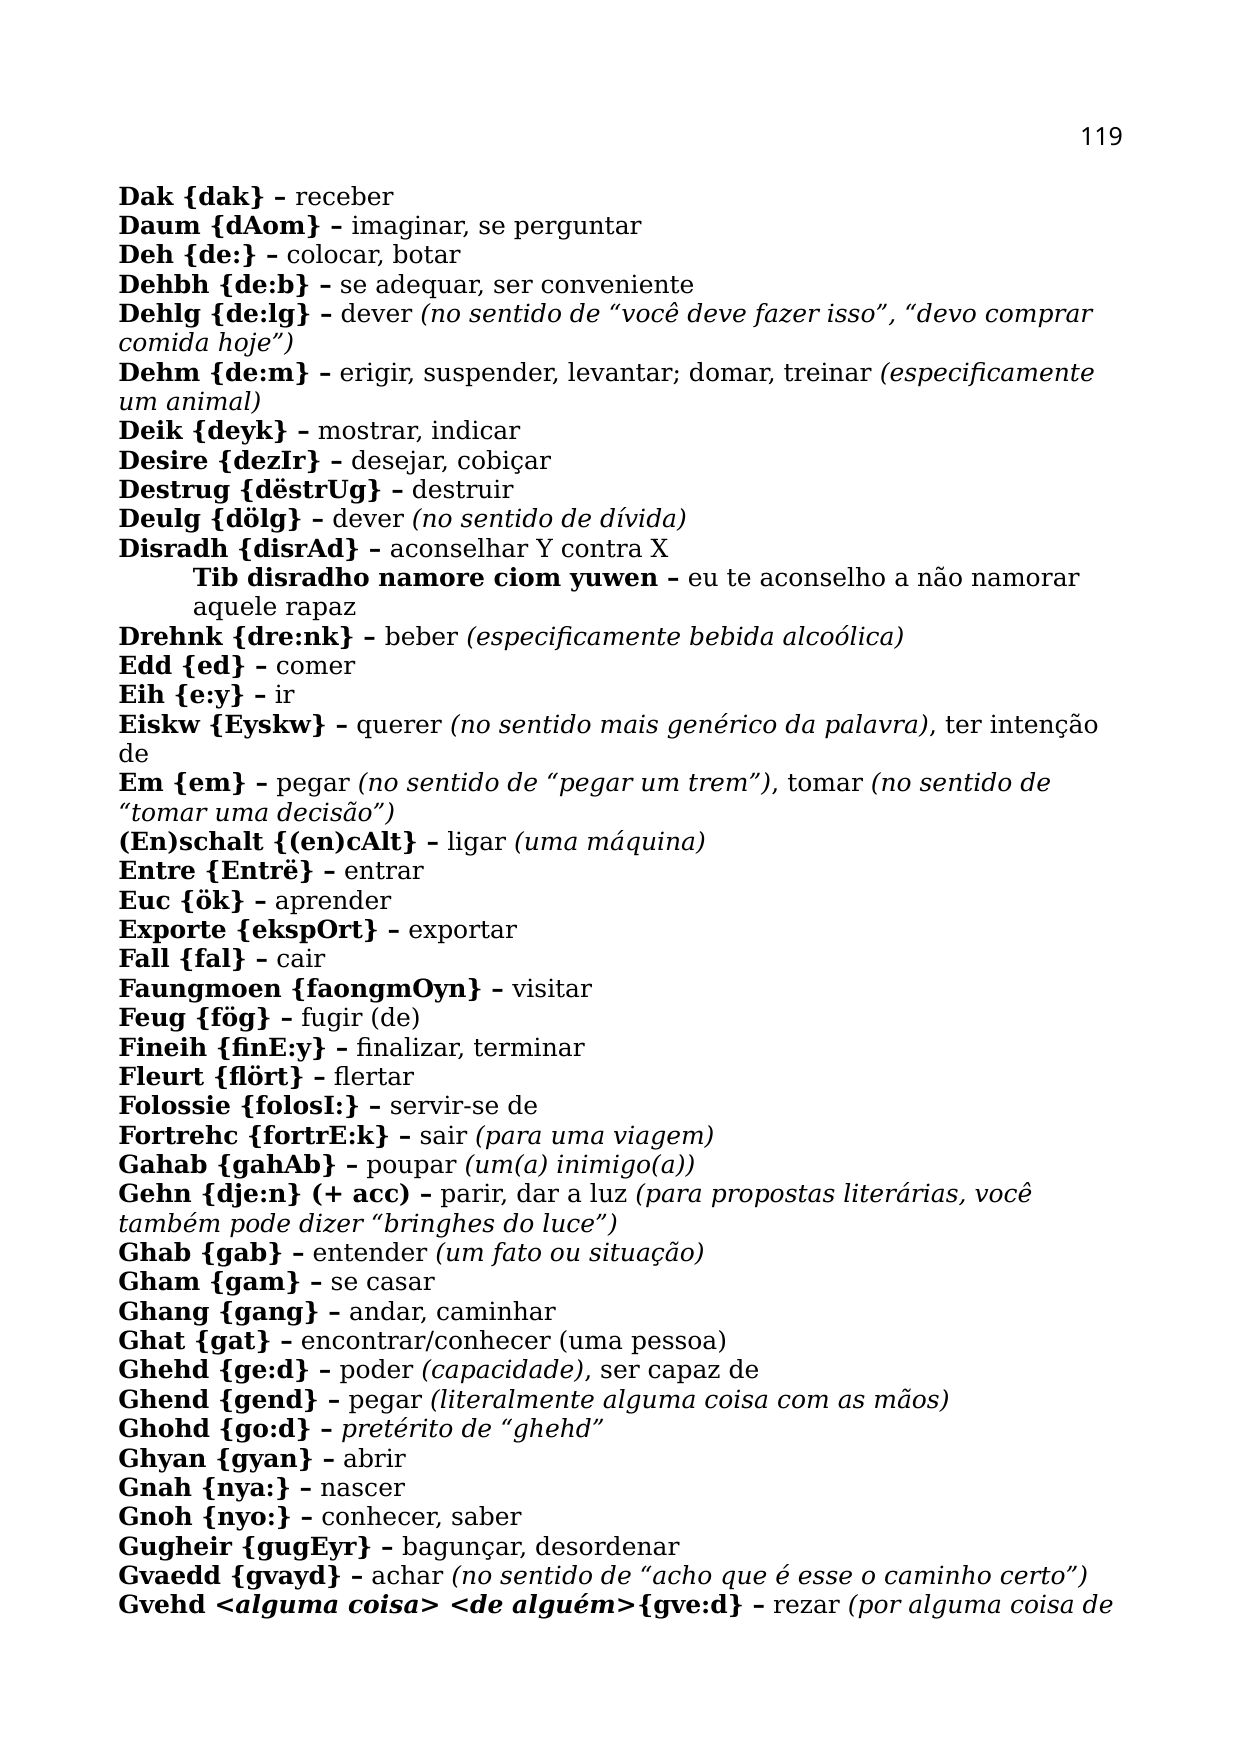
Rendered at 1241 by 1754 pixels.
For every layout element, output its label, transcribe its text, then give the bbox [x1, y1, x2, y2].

text Faungmoen {faongmOyn} – visitar [118, 974, 1123, 1003]
text Ghat {gat} – encontrar/conhecer (uma pessoa) [118, 1326, 1123, 1355]
text Edd {ed} – comer [118, 651, 1123, 680]
text Ghehd {ge:d} – poder (capacidade), ser capaz de [118, 1355, 1123, 1385]
text Daum {dAom} – imaginar, se perguntar [118, 211, 1123, 240]
text Em {em} – pegar (no sentido de “pegar um trem”), tomar (no sentido de “tomar uma decisão”) [118, 768, 1123, 827]
text Gvehd <alguma coisa> <de alguém>{gve:d} – rezar (por alguma coisa de [118, 1590, 1123, 1620]
text Gham {gam} – se casar [118, 1267, 1123, 1297]
text Ghang {gang} – andar, caminhar [118, 1297, 1123, 1326]
text Gugheir {gugEyr} – bagunçar, desordenar [118, 1532, 1123, 1561]
text (En)schalt {(en)cAlt} – ligar (uma máquina) [118, 827, 1123, 856]
text Gehn {dje:n} (+ acc) – parir, dar a luz (para propostas literárias, você também pode dizer “bringhes do luce”) [118, 1179, 1123, 1238]
text Euc {ök} – aprender [118, 886, 1123, 915]
text Ghyan {gyan} – abrir [118, 1443, 1123, 1473]
text Gnoh {nyo:} – conhecer, saber [118, 1502, 1123, 1532]
text Drehnk {dre:nk} – beber (especificamente bebida alcoólica) [118, 622, 1123, 651]
text Desire {dezIr} – desejar, cobiçar [118, 446, 1123, 475]
text Gahab {gahAb} – poupar (um(a) inimigo(a)) [118, 1150, 1123, 1179]
text Exporte {ekspOrt} – exportar [118, 915, 1123, 944]
text Dak {dak} – receber [118, 182, 1123, 211]
text Destrug {dëstrUg} – destruir [118, 475, 1123, 504]
text Ghohd {go:d} – pretérito de “ghehd” [118, 1414, 1123, 1443]
text Fleurt {flört} – flertar [118, 1062, 1123, 1091]
text Fall {fal} – cair [118, 944, 1123, 974]
text Deh {de:} – colocar, botar [118, 240, 1123, 270]
text Feug {fög} – fugir (de) [118, 1003, 1123, 1032]
text Deulg {dölg} – dever (no sentido de dívida) [118, 504, 1123, 534]
text Deik {deyk} – mostrar, indicar [118, 416, 1123, 446]
text Fortrehc {fortrE:k} – sair (para uma viagem) [118, 1121, 1123, 1150]
text Dehlg {de:lg} – dever (no sentido de “você deve fazer isso”, “devo comprar comida hoje”) [118, 299, 1123, 358]
text Disradh {disrAd} – aconselhar Y contra X [118, 534, 1123, 563]
text Ghab {gab} – entender (um fato ou situação) [118, 1238, 1123, 1267]
text Gnah {nya:} – nascer [118, 1473, 1123, 1502]
text Gvaedd {gvayd} – achar (no sentido de “acho que é esse o caminho certo”) [118, 1561, 1123, 1590]
text Dehm {de:m} – erigir, suspender, levantar; domar, treinar (especificamente um animal) [118, 358, 1123, 416]
text Dehbh {de:b} – se adequar, ser conveniente [118, 270, 1123, 299]
text Folossie {folosI:} – servir-se de [118, 1091, 1123, 1121]
text Fineih {finE:y} – finalizar, terminar [118, 1032, 1123, 1062]
text Eih {e:y} – ir [118, 680, 1123, 710]
text Tib disradho namore ciom yuwen – eu te aconselho a não namorar aquele rapaz [193, 563, 1123, 622]
text Ghend {gend} – pegar (literalmente alguma coisa com as mãos) [118, 1385, 1123, 1414]
text Eiskw {Eyskw} – querer (no sentido mais genérico da palavra), ter intenção de [118, 710, 1123, 768]
text Entre {Entrë} – entrar [118, 856, 1123, 886]
